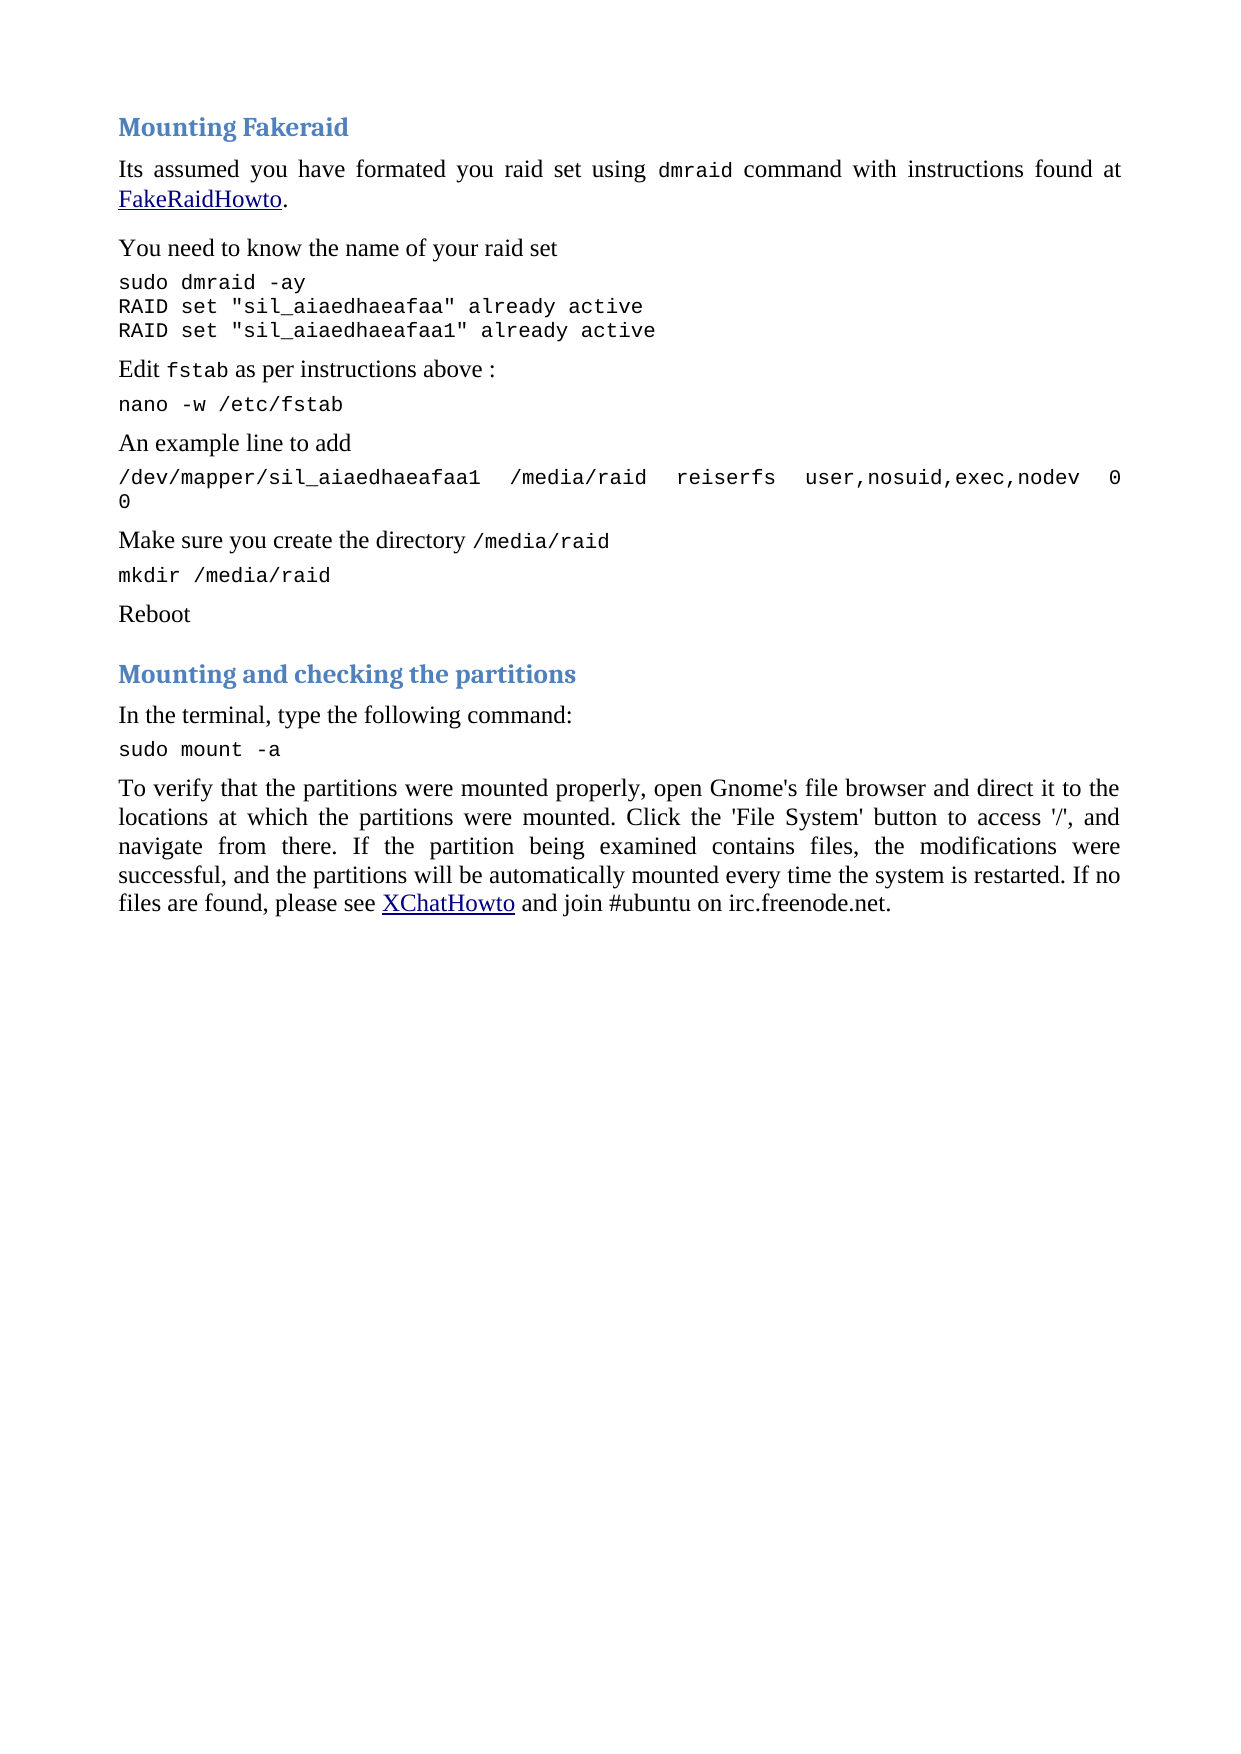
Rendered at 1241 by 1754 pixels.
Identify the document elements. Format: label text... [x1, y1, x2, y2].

text In the terminal, type the following command: [118, 700, 1122, 729]
subtitle Mounting Fakeraid [118, 112, 1122, 144]
text You need to know the name of your raid set [118, 233, 1122, 262]
text Edit fstab as per instructions above : [118, 354, 1122, 383]
text sudo mount -a [118, 739, 1122, 763]
text Reboot [118, 599, 1122, 627]
subtitle Mounting and checking the partitions [118, 659, 1122, 690]
text To verify that the partitions were mounted properly, open Gnome's file browser and direct it to the locations at which the partitions were mounted. Click the 'File System' button to access '/', and navigate from there. If the partition being examined contains files, the modifications were successful, and the partitions will be automatically mounted every time the system is restarted. If no files are found, please see XChatHowto and join #ubuntu on irc.freenode.net. [118, 773, 1122, 917]
text An example line to add [118, 428, 1122, 457]
text mkdir /media/raid [118, 565, 1122, 588]
text sudo dmraid -ay [118, 272, 1122, 296]
text Its assumed you have formated you raid set using dmraid command with instructions found at FakeRaidHowto. [118, 154, 1122, 212]
text RAID set "sil_aiaedhaeafaa1" already active [118, 320, 1122, 343]
text nano -w /etc/fstab [118, 394, 1122, 417]
text Make sure you create the directory /media/raid [118, 525, 1122, 554]
text /dev/mapper/sil_aiaedhaeafaa1 /media/raid reiserfs user,nosuid,exec,nodev 0 0 [118, 467, 1122, 514]
text RAID set "sil_aiaedhaeafaa" already active [118, 296, 1122, 320]
